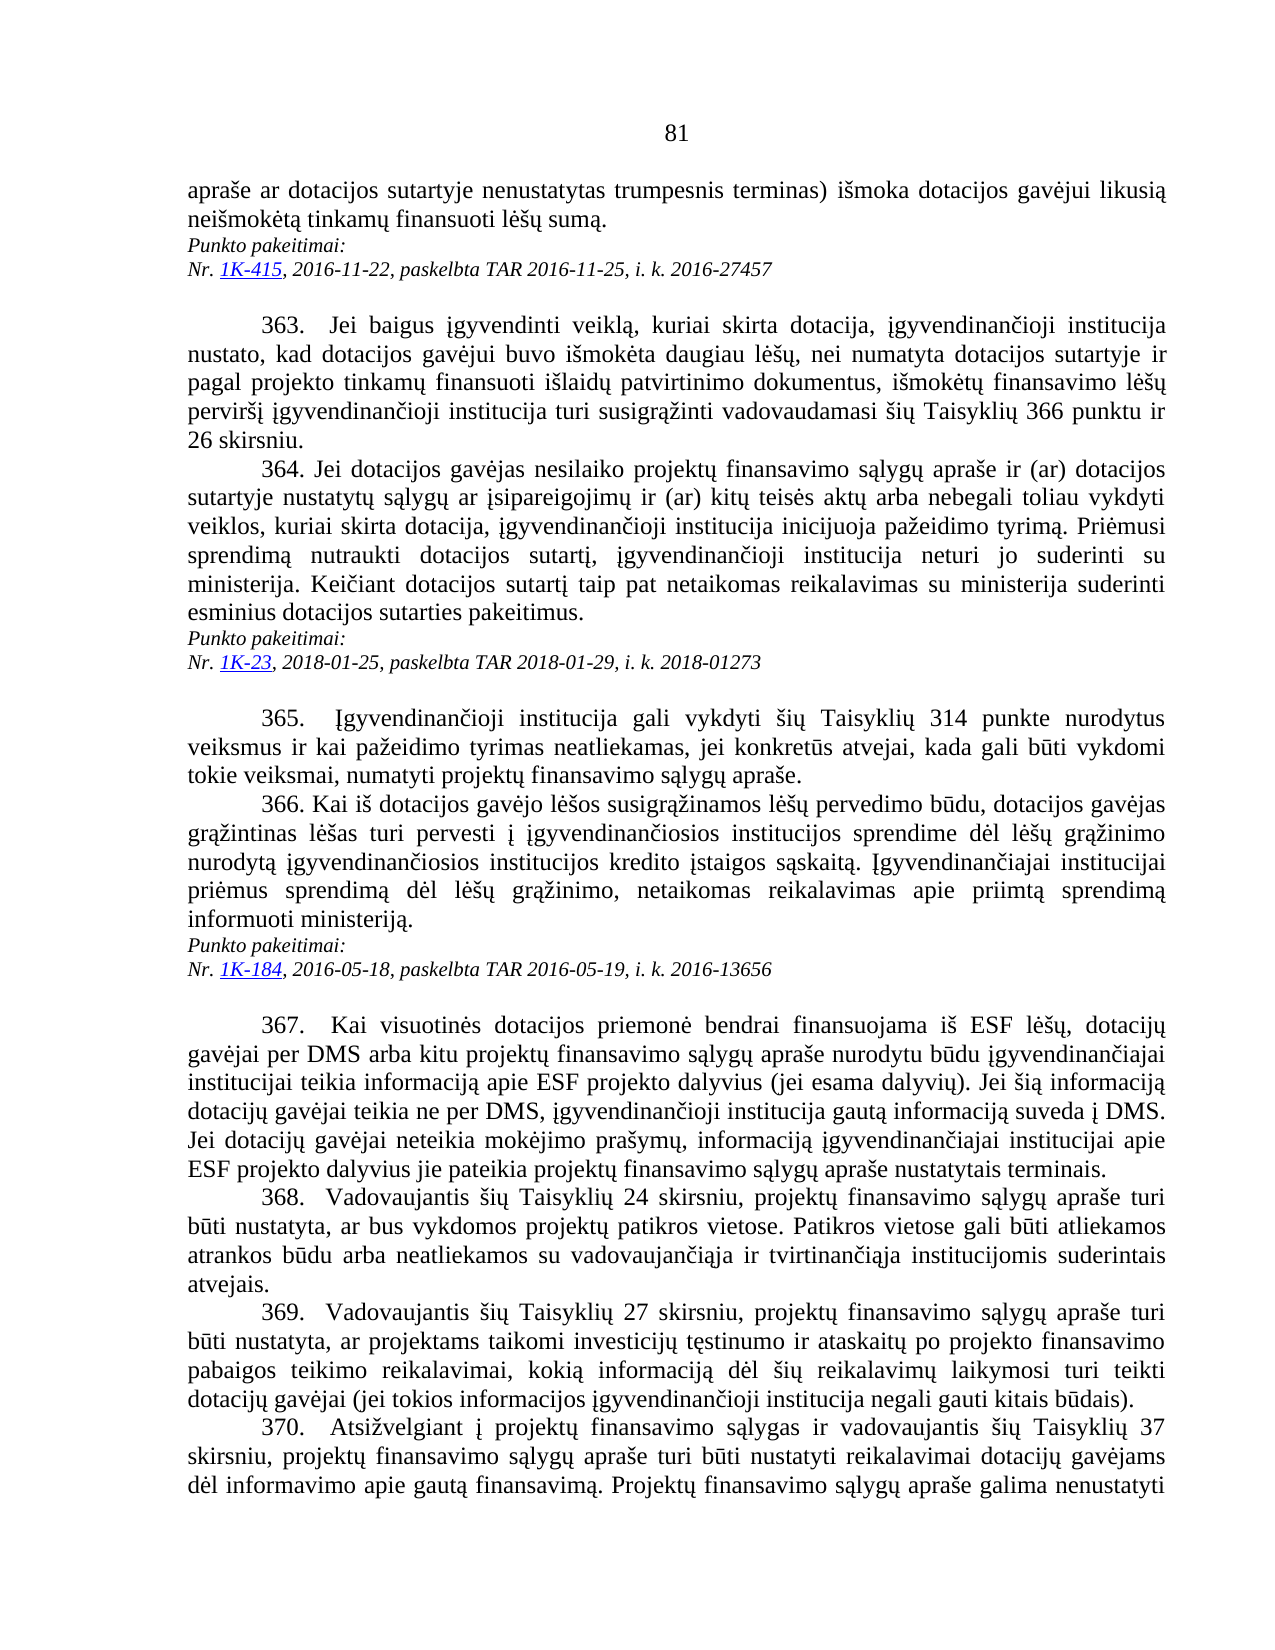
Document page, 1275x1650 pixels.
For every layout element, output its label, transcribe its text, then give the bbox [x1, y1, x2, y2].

text 367. Kai visuotinės dotacijos priemonė bendrai finansuojama iš ESF lėšų, dotacijų gavėjai per DMS arba kitu projektų finansavimo sąlygų apraše nurodytu būdu įgyvendinančiajai institucijai teikia informaciją apie ESF projekto dalyvius (jei esama dalyvių). Jei šią informaciją dotacijų gavėjai teikia ne per DMS, įgyvendinančioji institucija gautą informaciją suveda į DMS. Jei dotacijų gavėjai neteikia mokėjimo prašymų, informaciją įgyvendinančiajai institucijai apie ESF projekto dalyvius jie pateikia projektų finansavimo sąlygų apraše nustatytais terminais. [187, 1010, 1167, 1182]
text 366. Kai iš dotacijos gavėjo lėšos susigrąžinamos lėšų pervedimo būdu, dotacijos gavėjas grąžintinas lėšas turi pervesti į įgyvendinančiosios institucijos sprendime dėl lėšų grąžinimo nurodytą įgyvendinančiosios institucijos kredito įstaigos sąskaitą. Įgyvendinančiajai institucijai priėmus sprendimą dėl lėšų grąžinimo, netaikomas reikalavimas apie priimtą sprendimą informuoti ministeriją. [187, 789, 1167, 933]
text 370. Atsižvelgiant į projektų finansavimo sąlygas ir vadovaujantis šių Taisyklių 37 skirsniu, projektų finansavimo sąlygų apraše turi būti nustatyti reikalavimai dotacijų gavėjams dėl informavimo apie gautą finansavimą. Projektų finansavimo sąlygų apraše galima nenustatyti [187, 1412, 1167, 1499]
text apraše ar dotacijos sutartyje nenustatytas trumpesnis terminas) išmoka dotacijos gavėjui likusią neišmokėtą tinkamų finansuoti lėšų sumą. [187, 176, 1167, 233]
text Punkto pakeitimai: [187, 233, 1167, 257]
text 363. Jei baigus įgyvendinti veiklą, kuriai skirta dotacija, įgyvendinančioji institucija nustato, kad dotacijos gavėjui buvo išmokėta daugiau lėšų, nei numatyta dotacijos sutartyje ir pagal projekto tinkamų finansuoti išlaidų patvirtinimo dokumentus, išmokėtų finansavimo lėšų perviršį įgyvendinančioji institucija turi susigrąžinti vadovaudamasi šių Taisyklių 366 punktu ir 26 skirsniu. [187, 310, 1167, 454]
text Punkto pakeitimai: [187, 626, 1167, 650]
text 369. Vadovaujantis šių Taisyklių 27 skirsniu, projektų finansavimo sąlygų apraše turi būti nustatyta, ar projektams taikomi investicijų tęstinumo ir ataskaitų po projekto finansavimo pabaigos teikimo reikalavimai, kokią informaciją dėl šių reikalavimų laikymosi turi teikti dotacijų gavėjai (jei tokios informacijos įgyvendinančioji institucija negali gauti kitais būdais). [187, 1297, 1167, 1412]
text Nr. 1K-184, 2016-05-18, paskelbta TAR 2016-05-19, i. k. 2016-13656 [187, 957, 1167, 981]
text 364. Jei dotacijos gavėjas nesilaiko projektų finansavimo sąlygų apraše ir (ar) dotacijos sutartyje nustatytų sąlygų ar įsipareigojimų ir (ar) kitų teisės aktų arba nebegali toliau vykdyti veiklos, kuriai skirta dotacija, įgyvendinančioji institucija inicijuoja pažeidimo tyrimą. Priėmusi sprendimą nutraukti dotacijos sutartį, įgyvendinančioji institucija neturi jo suderinti su ministerija. Keičiant dotacijos sutartį taip pat netaikomas reikalavimas su ministerija suderinti esminius dotacijos sutarties pakeitimus. [187, 454, 1167, 626]
text Nr. 1K-23, 2018-01-25, paskelbta TAR 2018-01-29, i. k. 2018-01273 [187, 650, 1167, 674]
text Punkto pakeitimai: [187, 933, 1167, 957]
text 365. Įgyvendinančioji institucija gali vykdyti šių Taisyklių 314 punkte nurodytus veiksmus ir kai pažeidimo tyrimas neatliekamas, jei konkretūs atvejai, kada gali būti vykdomi tokie veiksmai, numatyti projektų finansavimo sąlygų apraše. [187, 703, 1167, 789]
text Nr. 1K-415, 2016-11-22, paskelbta TAR 2016-11-25, i. k. 2016-27457 [187, 257, 1167, 281]
text 368. Vadovaujantis šių Taisyklių 24 skirsniu, projektų finansavimo sąlygų apraše turi būti nustatyta, ar bus vykdomos projektų patikros vietose. Patikros vietose gali būti atliekamos atrankos būdu arba neatliekamos su vadovaujančiąja ir tvirtinančiąja institucijomis suderintais atvejais. [187, 1182, 1167, 1297]
